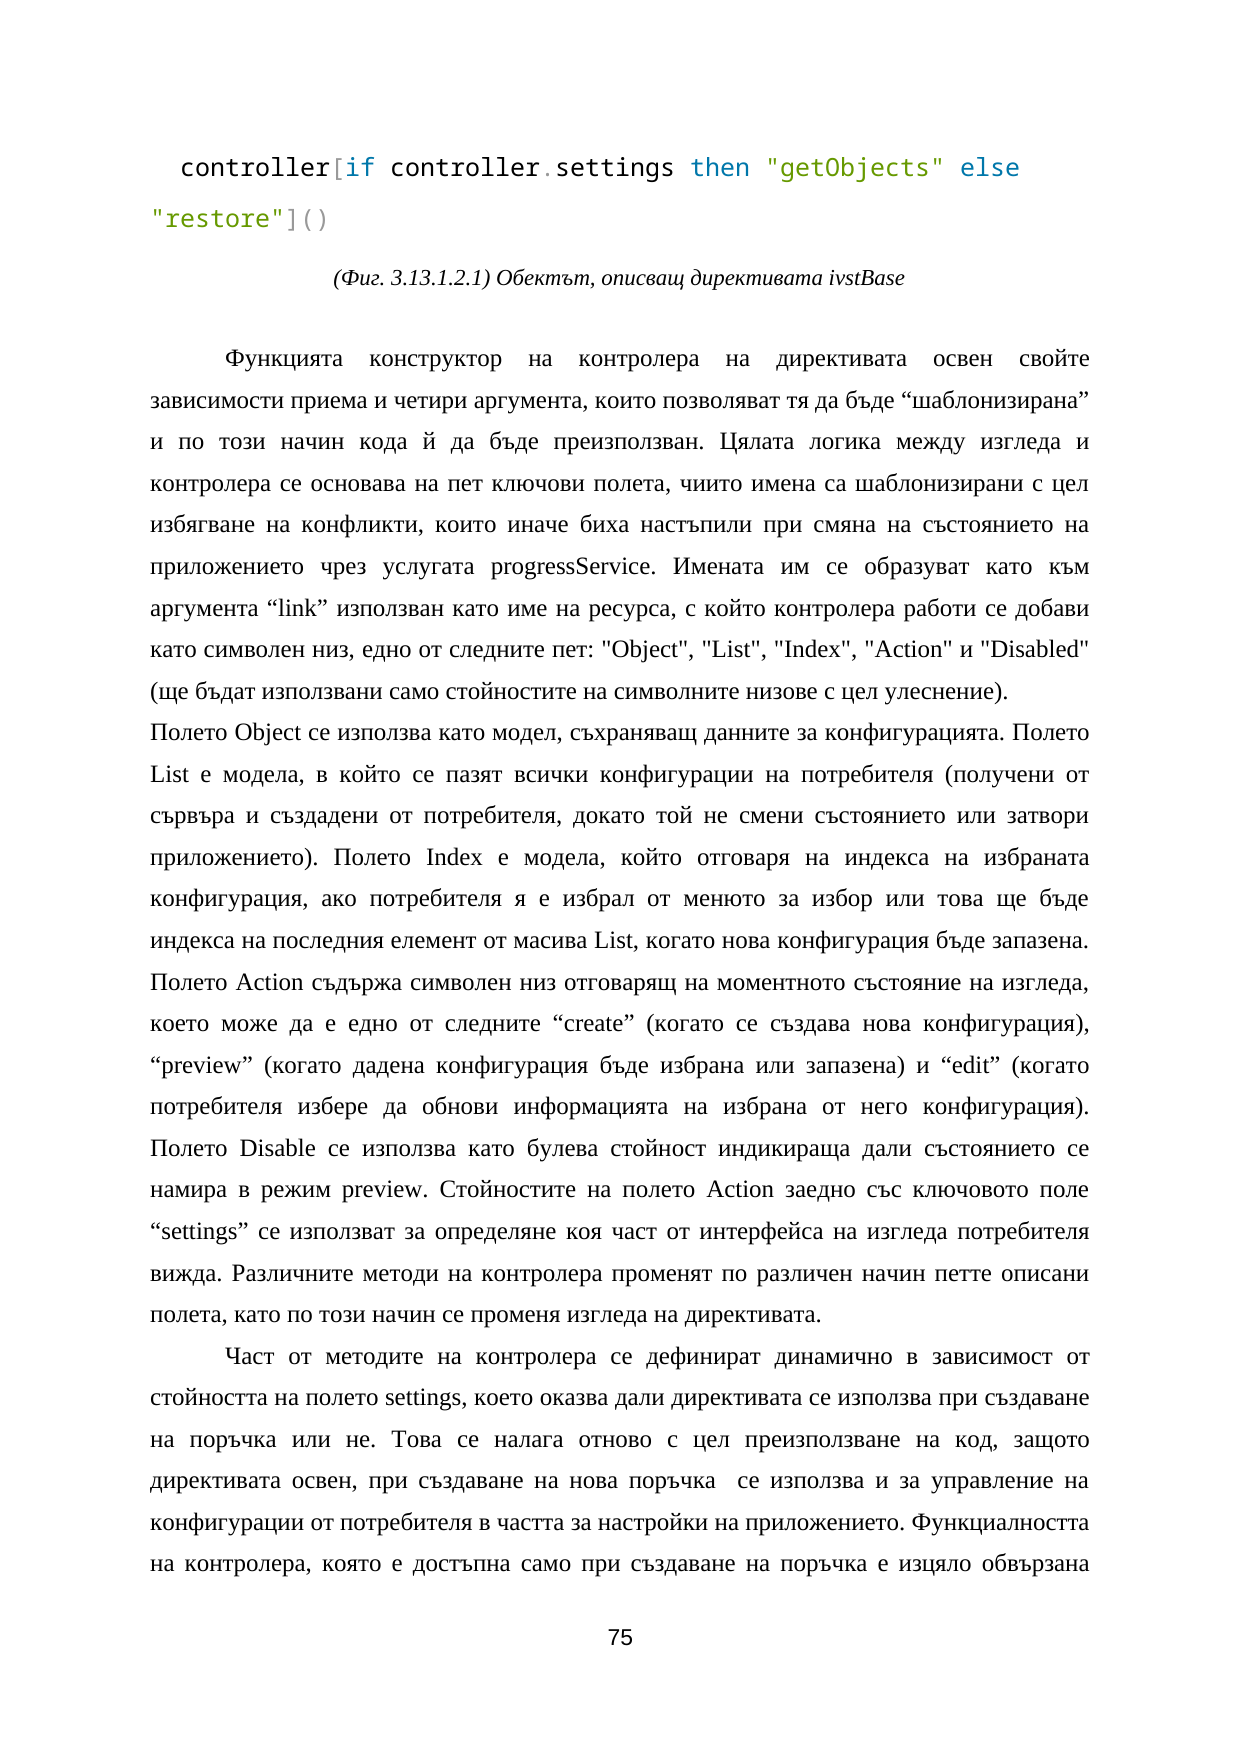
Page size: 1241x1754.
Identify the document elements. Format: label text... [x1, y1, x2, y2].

text controller[if controller.settings then "getObjects" else "restore"]() [150, 150, 1091, 235]
text Част от методите на контролера се дефинират динамично в зависимост от стойността на полето settings, което оказва дали директивата се използва при създаване на поръчка или не. Това се налага отново с цел преизползване на код, защото директивата освен, при създаване на нова поръчка се използва и за управление на конфигурации от потребителя в частта за настройки на приложението. Функциалността на контролера, която е достъпна само при създаване на поръчка е изцяло обвързана [150, 1342, 1091, 1577]
text (Фиг. 3.13.1.2.1) Обектът, описващ директивата ivstBase [150, 264, 1091, 290]
text Полето Object се използва като модел, съхраняващ данните за конфигурацията. Полето List е модела, в който се пазят всички конфигурации на потребителя (получени от сървъра и създадени от потребителя, докато той не смени състоянието или затвори приложението). Полето Index е модела, който отговаря на индекса на избраната конфигурация, ако потребителя я е избрал от менюто за избор или това ще бъде индекса на последния елемент от масива List, когато нова конфигурация бъде запазена. Полето Action съдържа символен низ отговарящ на моментното състояние на изгледа, което може да е едно от следните “create” (когато се създава нова конфигурация), “preview” (когато дадена конфигурация бъде избрана или запазена) и “edit” (когато потребителя избере да обнови информацията на избрана от него конфигурация). Полето Disable се използва като булева стойност индикираща дали състоянието се намира в режим preview. Стойностите на полето Action заедно със ключовото поле “settings” се използват за определяне коя част от интерфейса на изгледа потребителя вижда. Различните методи на контролера променят по различен начин петте описани полета, като по този начин се променя изгледа на директивата. [150, 718, 1091, 1328]
text Функцията конструктор на контролера на директивата освен свойте зависимости приема и четири аргумента, които позволяват тя да бъде “шаблонизирана” и по този начин кода й да бъде преизползван. Цялата логика между изгледа и контролера се основава на пет ключови полета, чиито имена са шаблонизирани с цел избягване на конфликти, които иначе биха настъпили при смяна на състоянието на приложението чрез услугата progressService. Имената им се образуват като към аргумента “link” използван като име на ресурса, с който контролера работи се добави като символен низ, едно от следните пет: "Object", "List", "Index", "Action" и "Disabled" (ще бъдат използвани само стойностите на символните низове с цел улеснение). [150, 344, 1091, 704]
